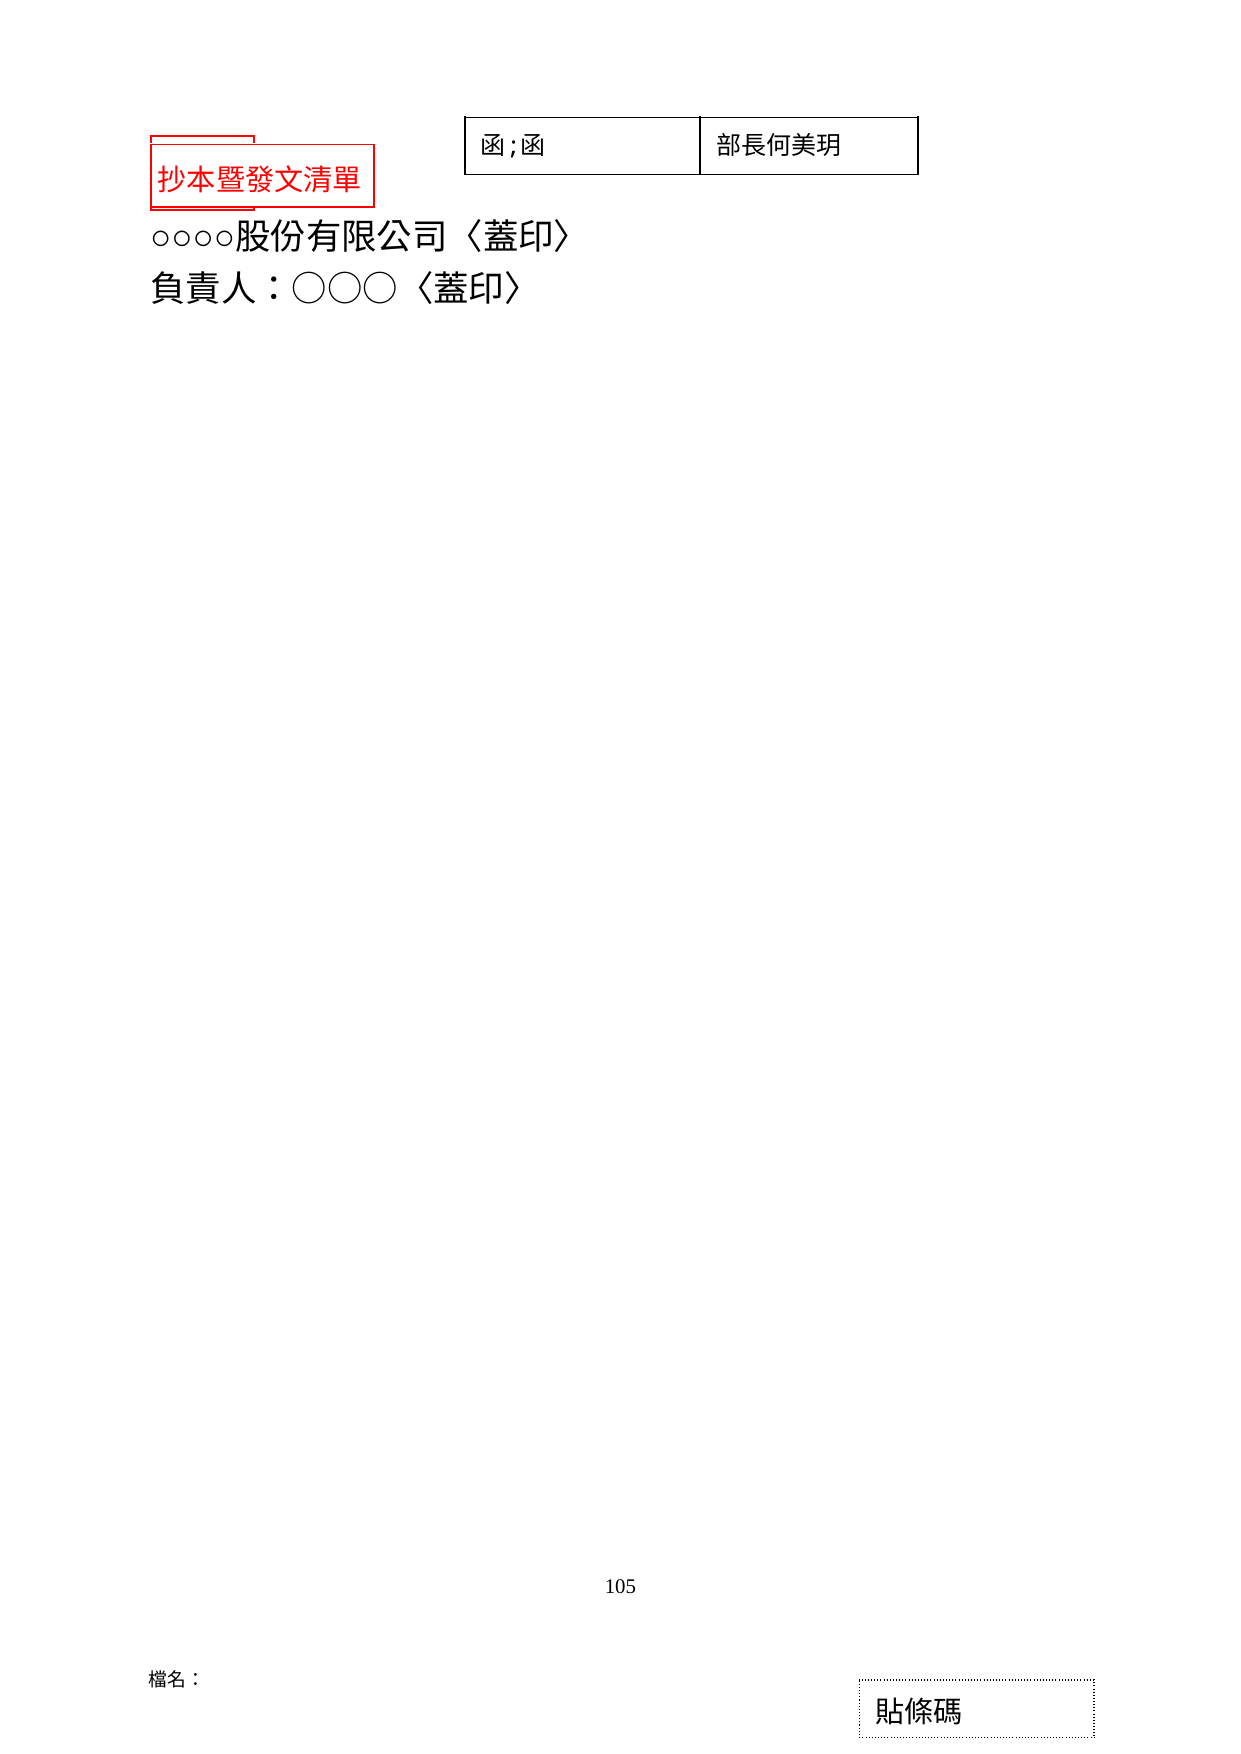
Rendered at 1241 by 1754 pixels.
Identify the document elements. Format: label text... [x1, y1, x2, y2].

text [858, 1679, 1095, 1738]
text 抄本暨發文清單 [157, 157, 367, 194]
text [152, 145, 373, 206]
text 檔名： [148, 1665, 513, 1692]
text [150, 137, 374, 144]
text [701, 118, 917, 174]
text 函;函 [480, 125, 683, 162]
text [466, 118, 699, 174]
text 負責人：○○○〈蓋印〉 [150, 260, 1090, 312]
text 部長何美玥 [716, 125, 902, 162]
text 貼條碼 [875, 1682, 1078, 1732]
text [148, 1692, 513, 1754]
text ○○○○股份有限公司〈蓋印〉 [150, 208, 1090, 260]
